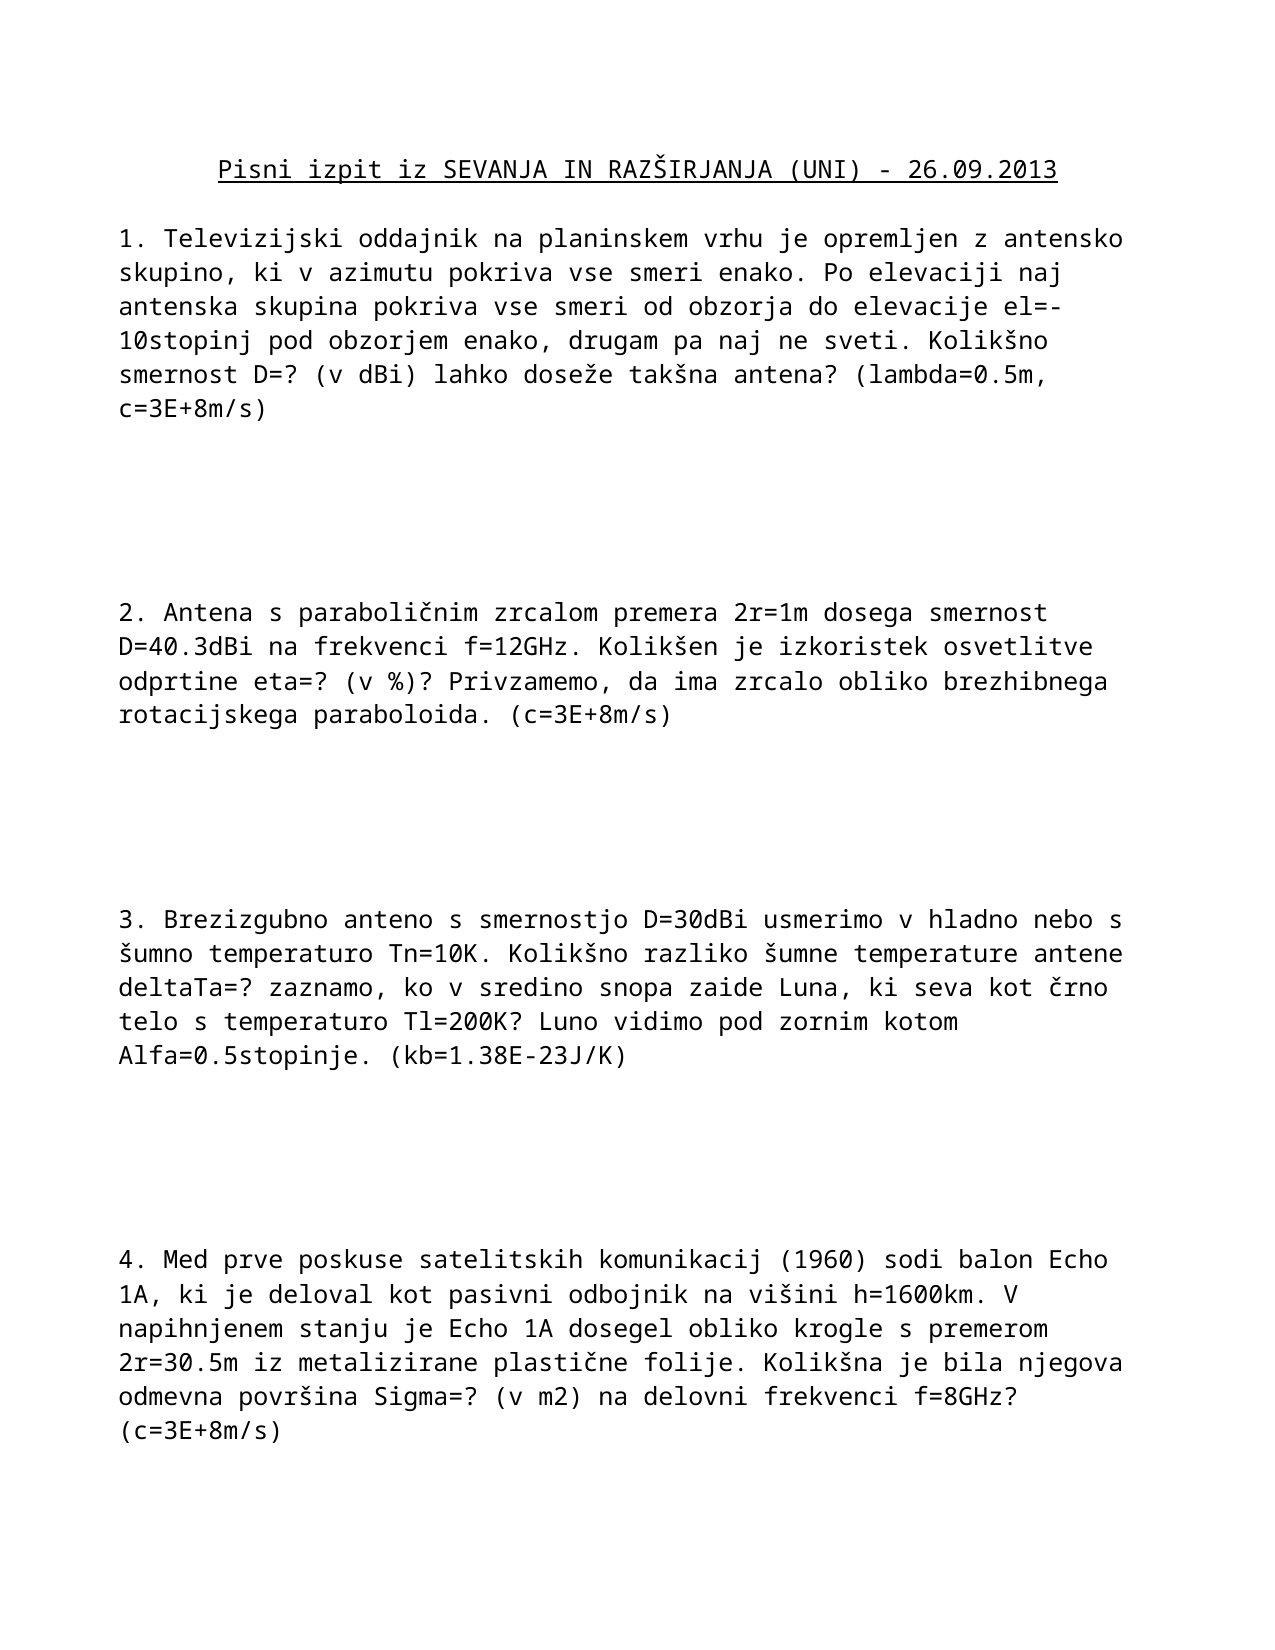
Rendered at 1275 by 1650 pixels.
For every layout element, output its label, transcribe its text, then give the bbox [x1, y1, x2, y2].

text 3. Brezizgubno anteno s smernostjo D=30dBi usmerimo v hladno nebo s šumno temperaturo Tn=10K. Kolikšno razliko šumne temperature antene deltaTa=? zaznamo, ko v sredino snopa zaide Luna, ki seva kot črno telo s temperaturo Tl=200K? Luno vidimo pod zornim kotom Alfa=0.5stopinje. (kb=1.38E-23J/K) [118, 902, 1157, 1072]
text 1. Televizijski oddajnik na planinskem vrhu je opremljen z antensko skupino, ki v azimutu pokriva vse smeri enako. Po elevaciji naj antenska skupina pokriva vse smeri od obzorja do elevacije el=-10stopinj pod obzorjem enako, drugam pa naj ne sveti. Kolikšno smernost D=? (v dBi) lahko doseže takšna antena? (lambda=0.5m, c=3E+8m/s) [118, 220, 1157, 425]
text Pisni izpit iz SEVANJA IN RAZŠIRJANJA (UNI) - 26.09.2013 [118, 152, 1157, 186]
text 2. Antena s paraboličnim zrcalom premera 2r=1m dosega smernost D=40.3dBi na frekvenci f=12GHz. Kolikšen je izkoristek osvetlitve odprtine eta=? (v %)? Privzamemo, da ima zrcalo obliko brezhibnega rotacijskega paraboloida. (c=3E+8m/s) [118, 595, 1157, 731]
text 4. Med prve poskuse satelitskih komunikacij (1960) sodi balon Echo 1A, ki je deloval kot pasivni odbojnik na višini h=1600km. V napihnjenem stanju je Echo 1A dosegel obliko krogle s premerom 2r=30.5m iz metalizirane plastične folije. Kolikšna je bila njegova odmevna površina Sigma=? (v m2) na delovni frekvenci f=8GHz? (c=3E+8m/s) [118, 1242, 1157, 1447]
